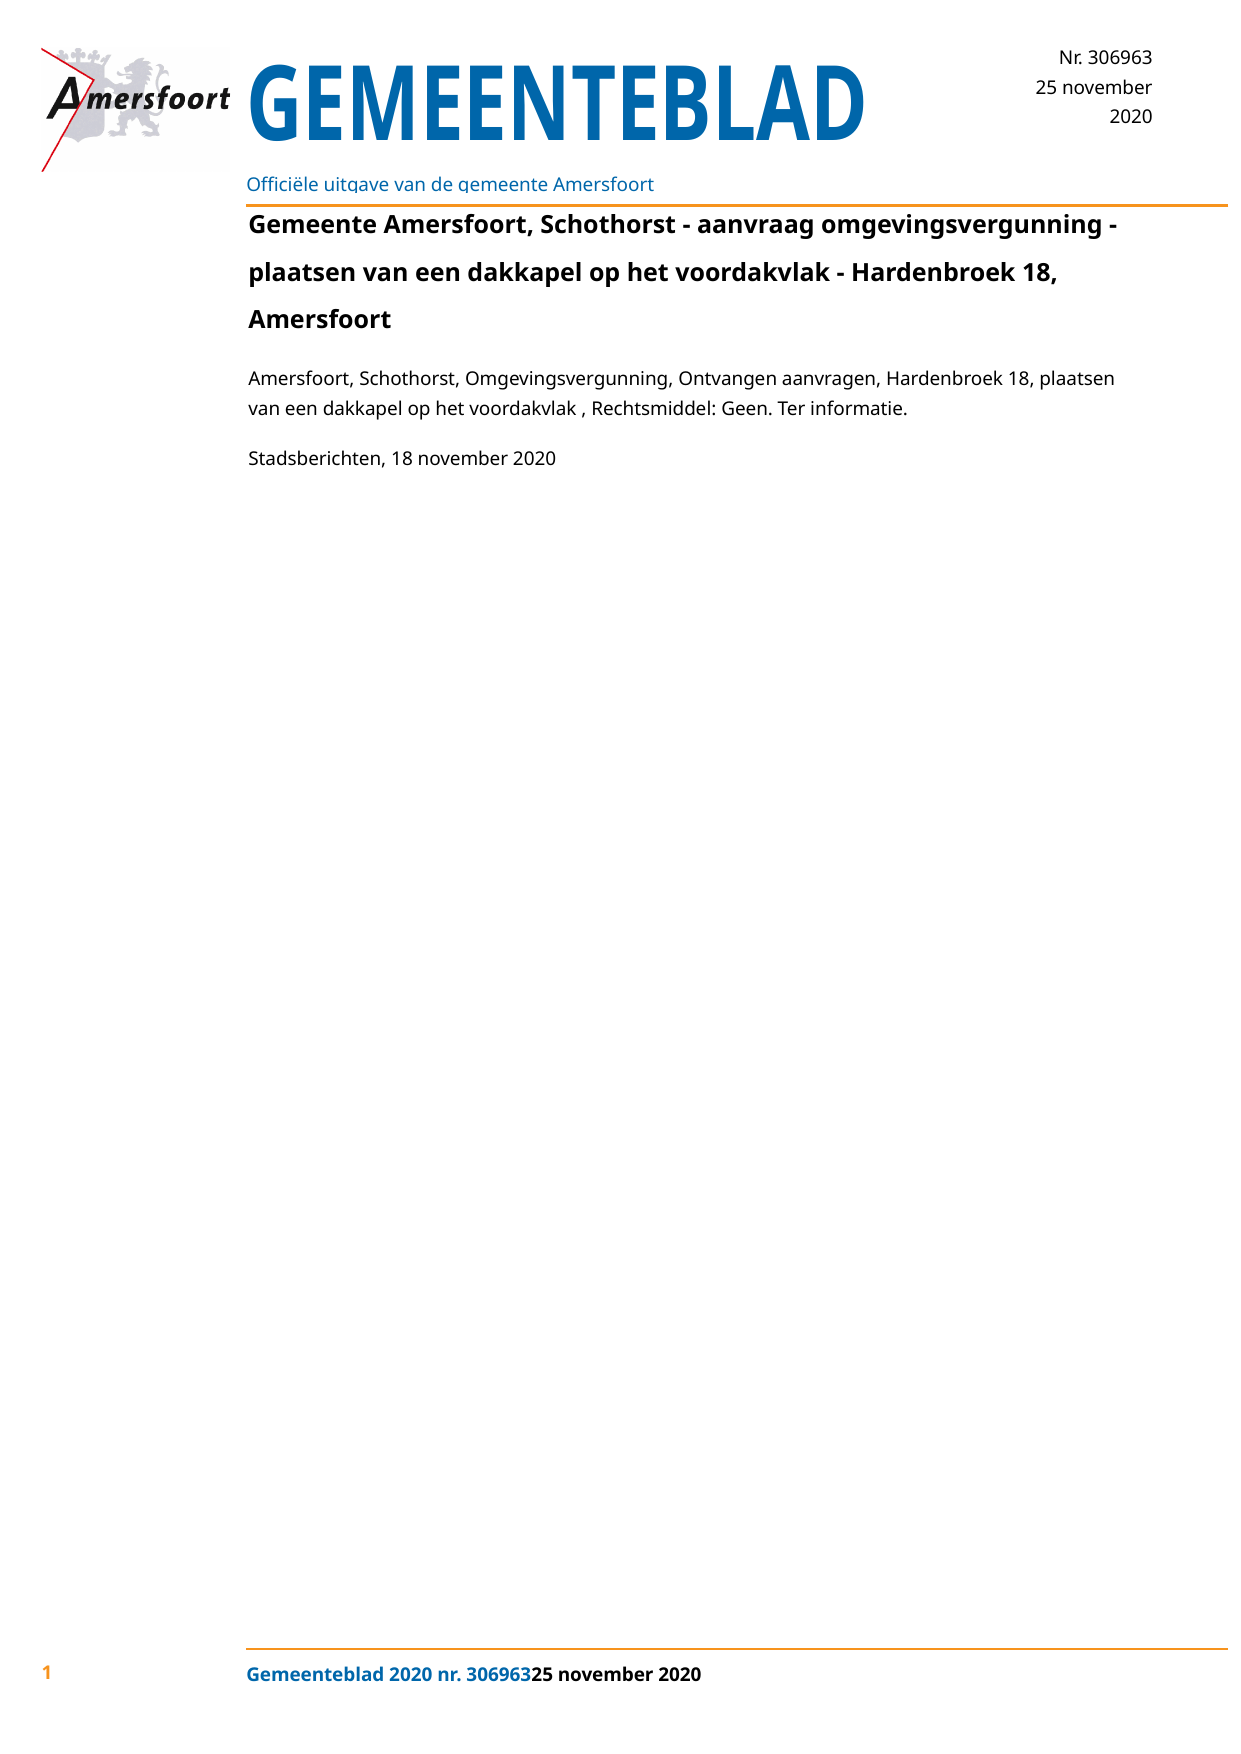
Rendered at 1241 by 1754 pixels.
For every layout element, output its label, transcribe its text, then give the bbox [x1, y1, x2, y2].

picture [41, 47, 231, 172]
text Gemeente Amersfoort, Schothorst - aanvraag omgevingsvergunning - plaatsen van een dakkapel op het voordakvlak - Hardenbroek 18, Amersfoort [248, 207, 1152, 336]
text Amersfoort, Schothorst, Omgevingsvergunning, Ontvangen aanvragen, Hardenbroek 18, plaatsen van een dakkapel op het voordakvlak , Rechtsmiddel: Geen. Ter informatie. [248, 366, 1152, 421]
text Stadsberichten, 18 november 2020 [248, 446, 1152, 471]
